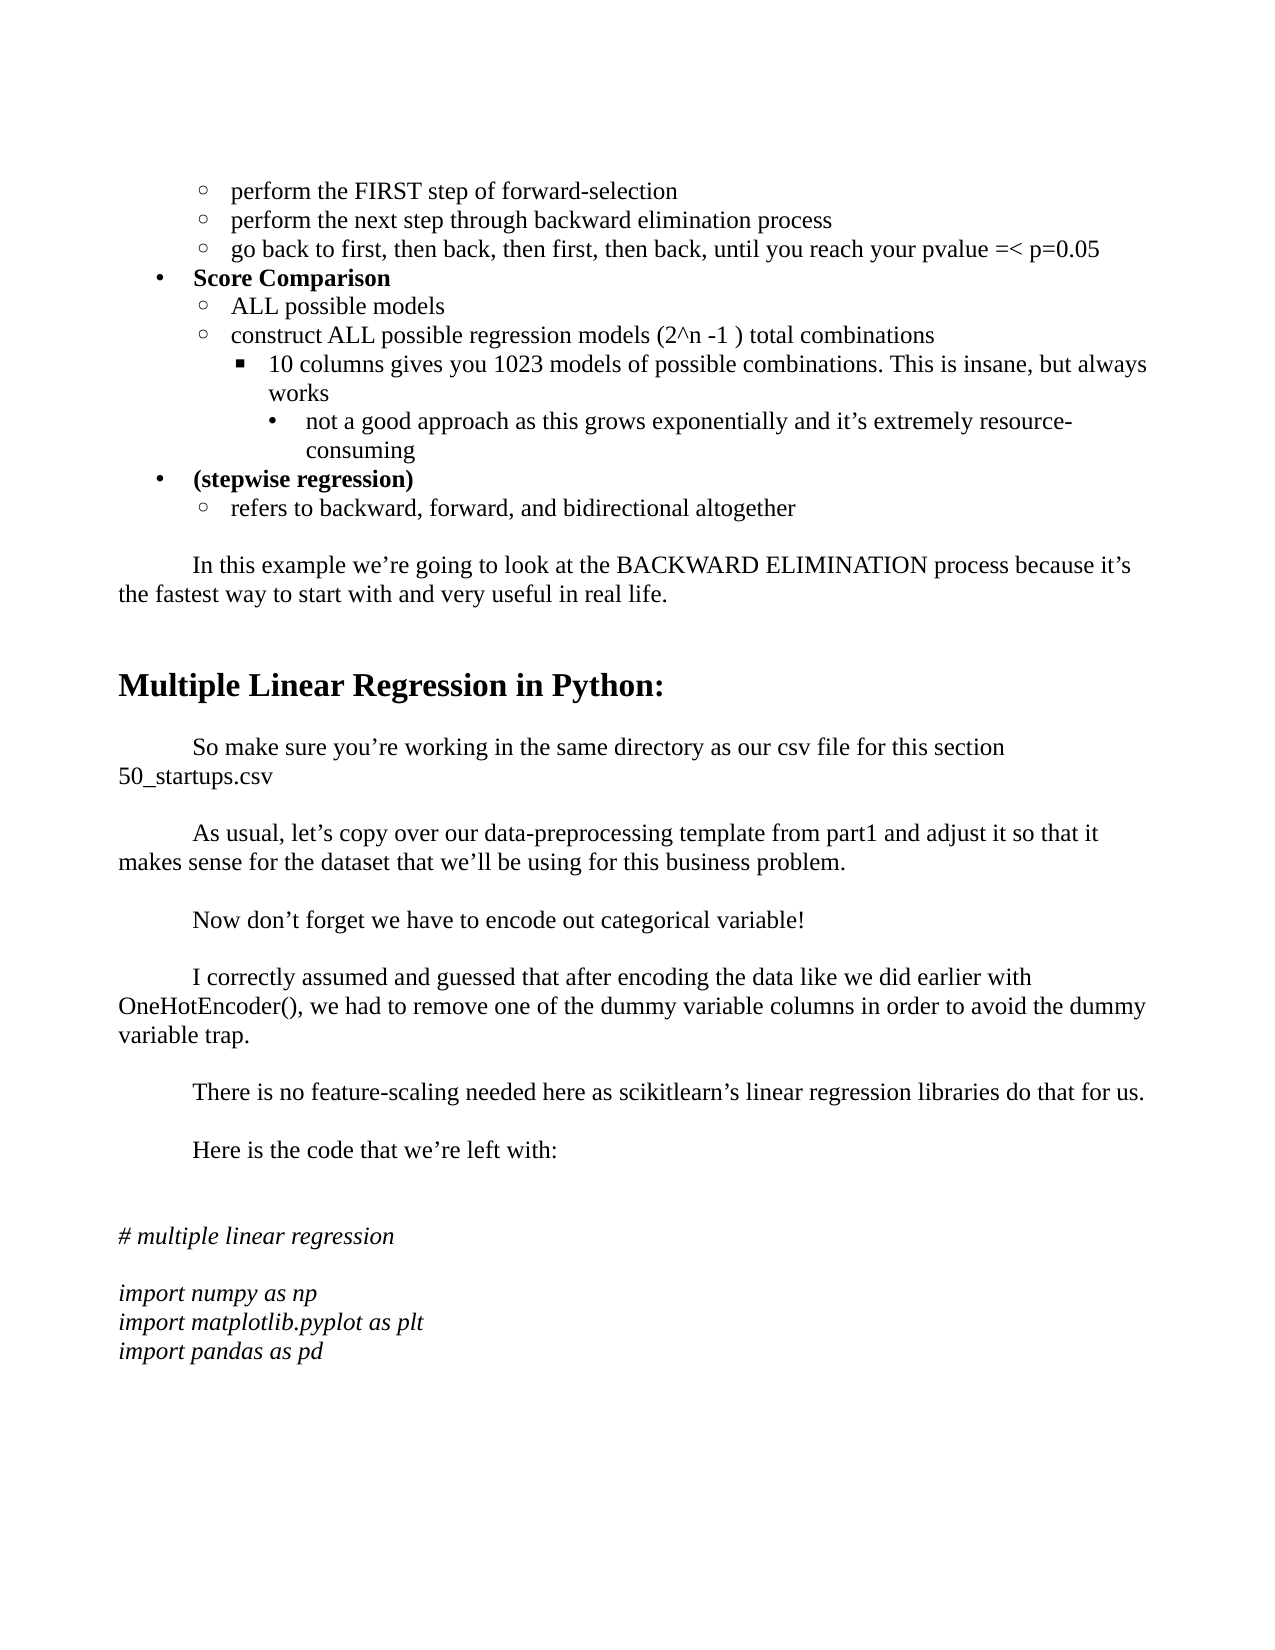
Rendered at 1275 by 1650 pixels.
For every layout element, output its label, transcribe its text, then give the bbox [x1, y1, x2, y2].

text import matplotlib.pyplot as plt [118, 1307, 1157, 1336]
list not a good approach as this grows exponentially and it’s extremely resource-consuming [268, 406, 1157, 464]
text Here is the code that we’re left with: [118, 1135, 1157, 1163]
text Now don’t forget we have to encode out categorical variable! [118, 905, 1157, 933]
text Multiple Linear Regression in Python: [118, 665, 1157, 703]
list Score Comparison [156, 263, 1157, 291]
text import numpy as np [118, 1278, 1157, 1307]
text import pandas as pd [118, 1336, 1157, 1365]
text I correctly assumed and guessed that after encoding the data like we did earlier with OneHotEncoder(), we had to remove one of the dummy variable columns in order to avoid the dummy variable trap. [118, 962, 1157, 1048]
list perform the next step through backward elimination process [193, 205, 1157, 234]
list (stepwise regression) [156, 464, 1157, 493]
list go back to first, then back, then first, then back, until you reach your pvalue =< p=0.05 [193, 234, 1157, 263]
list ALL possible models [193, 291, 1157, 320]
list construct ALL possible regression models (2^n -1 ) total combinations [193, 320, 1157, 349]
text In this example we’re going to look at the BACKWARD ELIMINATION process because it’s the fastest way to start with and very useful in real life. [118, 550, 1157, 608]
list 10 columns gives you 1023 models of possible combinations. This is insane, but always works [231, 349, 1157, 406]
text As usual, let’s copy over our data-preprocessing template from part1 and adjust it so that it makes sense for the dataset that we’ll be using for this business problem. [118, 818, 1157, 876]
text There is no feature-scaling needed here as scikitlearn’s linear regression libraries do that for us. [118, 1077, 1157, 1106]
list perform the FIRST step of forward-selection [193, 176, 1157, 205]
text So make sure you’re working in the same directory as our csv file for this section 50_startups.csv [118, 732, 1157, 790]
list refers to backward, forward, and bidirectional altogether [193, 493, 1157, 521]
text # multiple linear regression [118, 1221, 1157, 1250]
